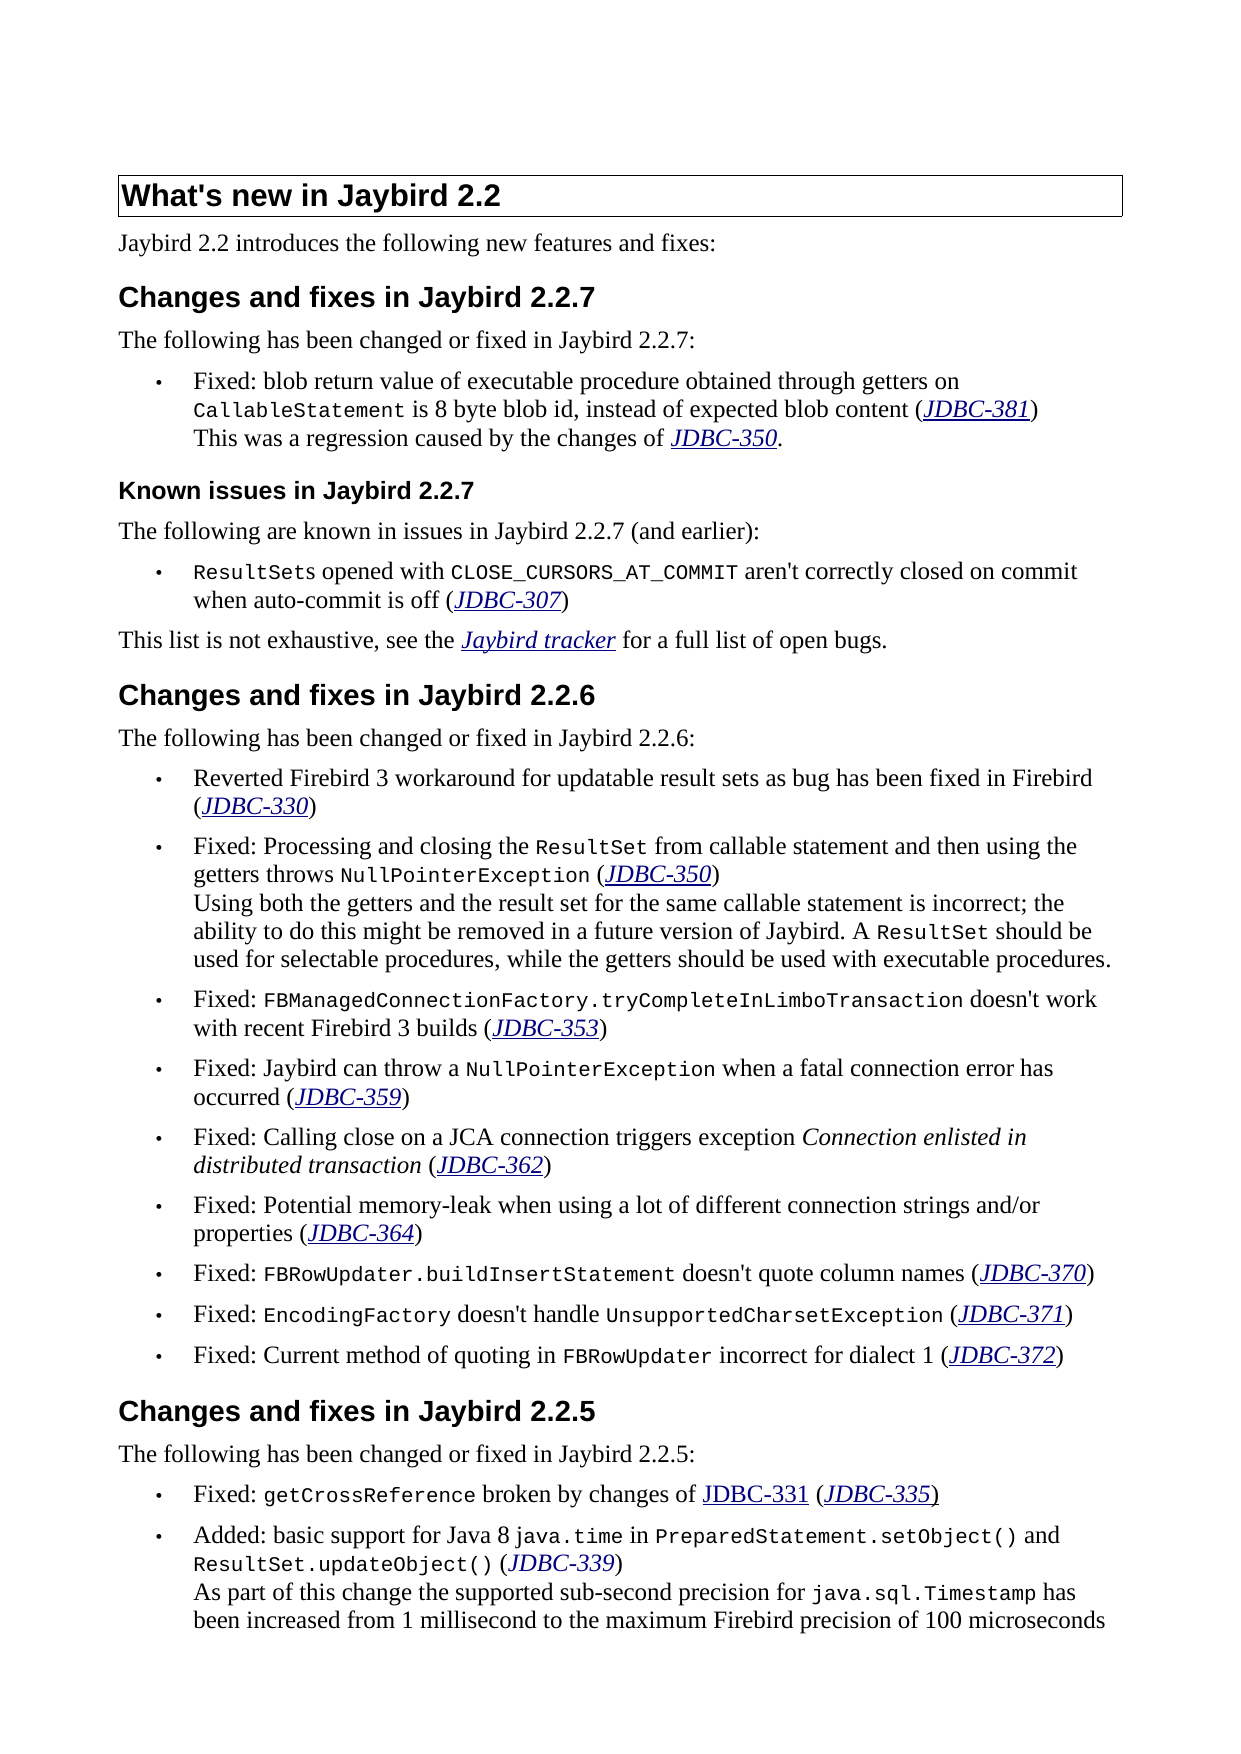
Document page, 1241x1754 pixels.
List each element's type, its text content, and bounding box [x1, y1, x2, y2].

list Fixed: FBRowUpdater.buildInsertStatement doesn't quote column names (JDBC-370) [156, 1259, 1122, 1287]
list Fixed: Current method of quoting in FBRowUpdater incorrect for dialect 1 (JDBC-372) [156, 1341, 1122, 1369]
list Fixed: FBManagedConnectionFactory.tryCompleteInLimboTransaction doesn't work with recent Firebird 3 builds (JDBC-353) [156, 986, 1122, 1042]
list Fixed: blob return value of executable procedure obtained through getters on CallableStatement is 8 byte blob id, instead of expected blob content (JDBC-381) This was a regression caused by the changes of JDBC-350. [156, 367, 1122, 452]
text The following has been changed or fixed in Jaybird 2.2.7: [118, 327, 1122, 354]
list Fixed: Potential memory-leak when using a lot of different connection strings and/or properties (JDBC-364) [156, 1191, 1122, 1246]
list Fixed: getCrossReference broken by changes of JDBC-331 (JDBC-335) [156, 1480, 1122, 1508]
text This list is not exhaustive, see the Jaybird tracker for a full list of open bugs. [118, 626, 1122, 654]
list Reverted Firebird 3 workaround for updatable result sets as bug has been fixed in Firebird (JDBC-330) [156, 764, 1122, 819]
subtitle Changes and fixes in Jaybird 2.2.5 [118, 1394, 1122, 1427]
list Fixed: EncodingFactory doesn't handle UnsupportedCharsetException (JDBC-371) [156, 1300, 1122, 1328]
subtitle Known issues in Jaybird 2.2.7 [118, 477, 1122, 504]
text The following are known in issues in Jaybird 2.2.7 (and earlier): [118, 517, 1122, 545]
list Fixed: Calling close on a JCA connection triggers exception Connection enlisted in distributed transaction (JDBC-362) [156, 1123, 1122, 1178]
text The following has been changed or fixed in Jaybird 2.2.5: [118, 1440, 1122, 1467]
list Added: basic support for Java 8 java.time in PreparedStatement.setObject() and ResultSet.updateObject() (JDBC-339) As part of this change the supported sub-second precision for java.sql.Timestamp has been increased from 1 millisecond to the maximum Firebird precision of 100 microseconds [156, 1521, 1122, 1634]
text The following has been changed or fixed in Jaybird 2.2.6: [118, 724, 1122, 752]
list Fixed: Jaybird can throw a NullPointerException when a fatal connection error has occurred (JDBC-359) [156, 1054, 1122, 1111]
list Fixed: Processing and closing the ResultSet from callable statement and then using the getters throws NullPointerException (JDBC-350) Using both the getters and the result set for the same callable statement is incorrect; the ability to do this might be removed in a future version of Jaybird. A ResultSet should be used for selectable procedures, while the getters should be used with executable procedures. [156, 832, 1122, 973]
list ResultSets opened with CLOSE_CURSORS_AT_COMMIT aren't correctly closed on commit when auto-commit is off (JDBC-307) [156, 557, 1122, 613]
subtitle Changes and fixes in Jaybird 2.2.6 [118, 679, 1122, 711]
subtitle Changes and fixes in Jaybird 2.2.7 [118, 281, 1122, 314]
subtitle What's new in Jaybird 2.2 [119, 176, 1122, 216]
text Jaybird 2.2 introduces the following new features and fixes: [118, 229, 1122, 256]
